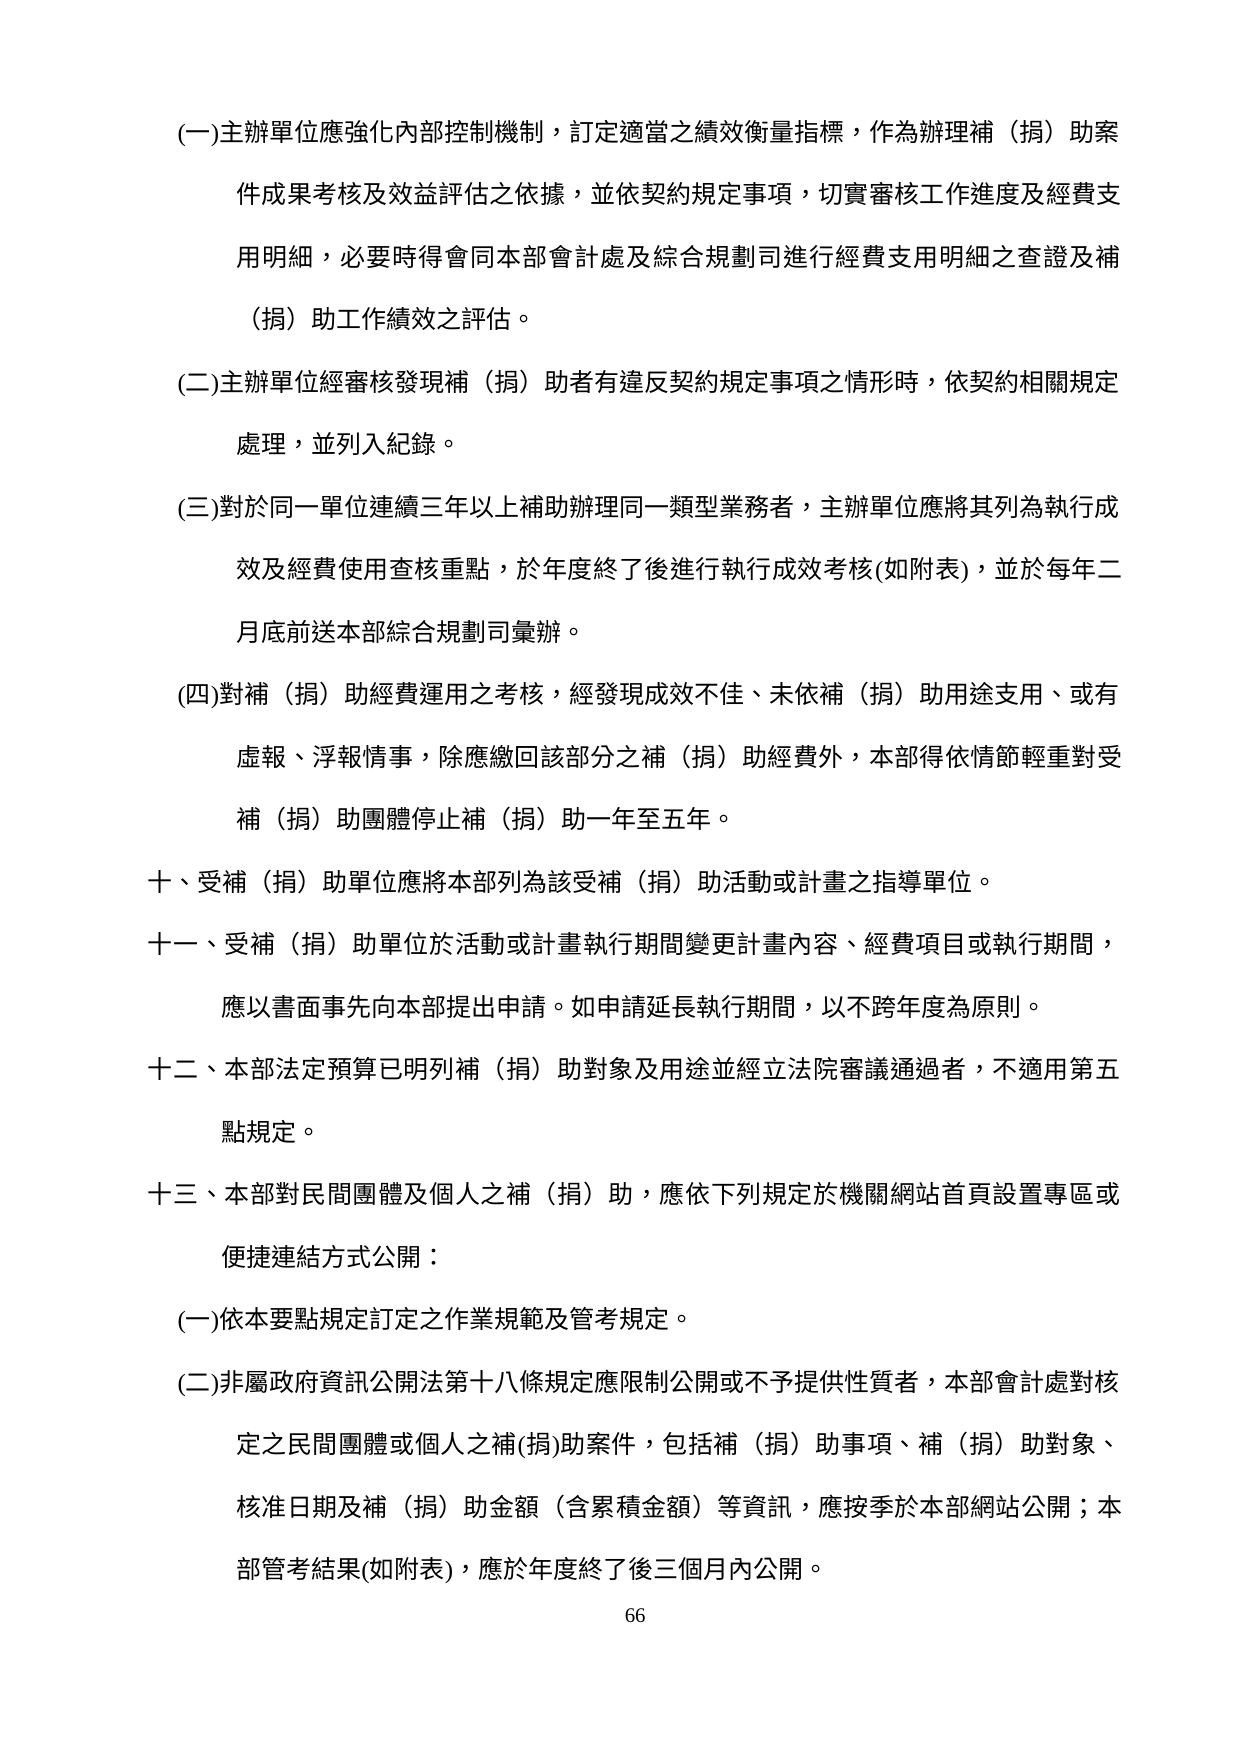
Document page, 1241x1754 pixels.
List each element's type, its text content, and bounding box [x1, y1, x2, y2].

text (三)對於同一單位連續三年以上補助辦理同一類型業務者，主辦單位應將其列為執行成效及經費使用查核重點，於年度終了後進行執行成效考核(如附表)，並於每年二月底前送本部綜合規劃司彙辦。 [177, 464, 1122, 651]
text 十一、受補（捐）助單位於活動或計畫執行期間變更計畫內容、經費項目或執行期間，應以書面事先向本部提出申請。如申請延長執行期間，以不跨年度為原則。 [148, 901, 1122, 1026]
text 十、受補（捐）助單位應將本部列為該受補（捐）助活動或計畫之指導單位。 [148, 839, 1122, 901]
text (二)主辦單位經審核發現補（捐）助者有違反契約規定事項之情形時，依契約相關規定處理，並列入紀錄。 [177, 339, 1122, 464]
text (四)對補（捐）助經費運用之考核，經發現成效不佳、未依補（捐）助用途支用、或有虛報、浮報情事，除應繳回該部分之補（捐）助經費外，本部得依情節輕重對受補（捐）助團體停止補（捐）助一年至五年。 [177, 651, 1122, 839]
text (二)非屬政府資訊公開法第十八條規定應限制公開或不予提供性質者，本部會計處對核定之民間團體或個人之補(捐)助案件，包括補（捐）助事項、補（捐）助對象、核准日期及補（捐）助金額（含累積金額）等資訊，應按季於本部網站公開；本部管考結果(如附表)，應於年度終了後三個月內公開。 [177, 1339, 1122, 1589]
text 十二、本部法定預算已明列補（捐）助對象及用途並經立法院審議通過者，不適用第五點規定。 [148, 1026, 1122, 1151]
text 十三、本部對民間團體及個人之補（捐）助，應依下列規定於機關網站首頁設置專區或便捷連結方式公開： [148, 1151, 1122, 1276]
text (一)主辦單位應強化內部控制機制，訂定適當之績效衡量指標，作為辦理補（捐）助案件成果考核及效益評估之依據，並依契約規定事項，切實審核工作進度及經費支用明細，必要時得會同本部會計處及綜合規劃司進行經費支用明細之查證及補（捐）助工作績效之評估。 [177, 89, 1122, 339]
text (一)依本要點規定訂定之作業規範及管考規定。 [177, 1276, 1122, 1339]
